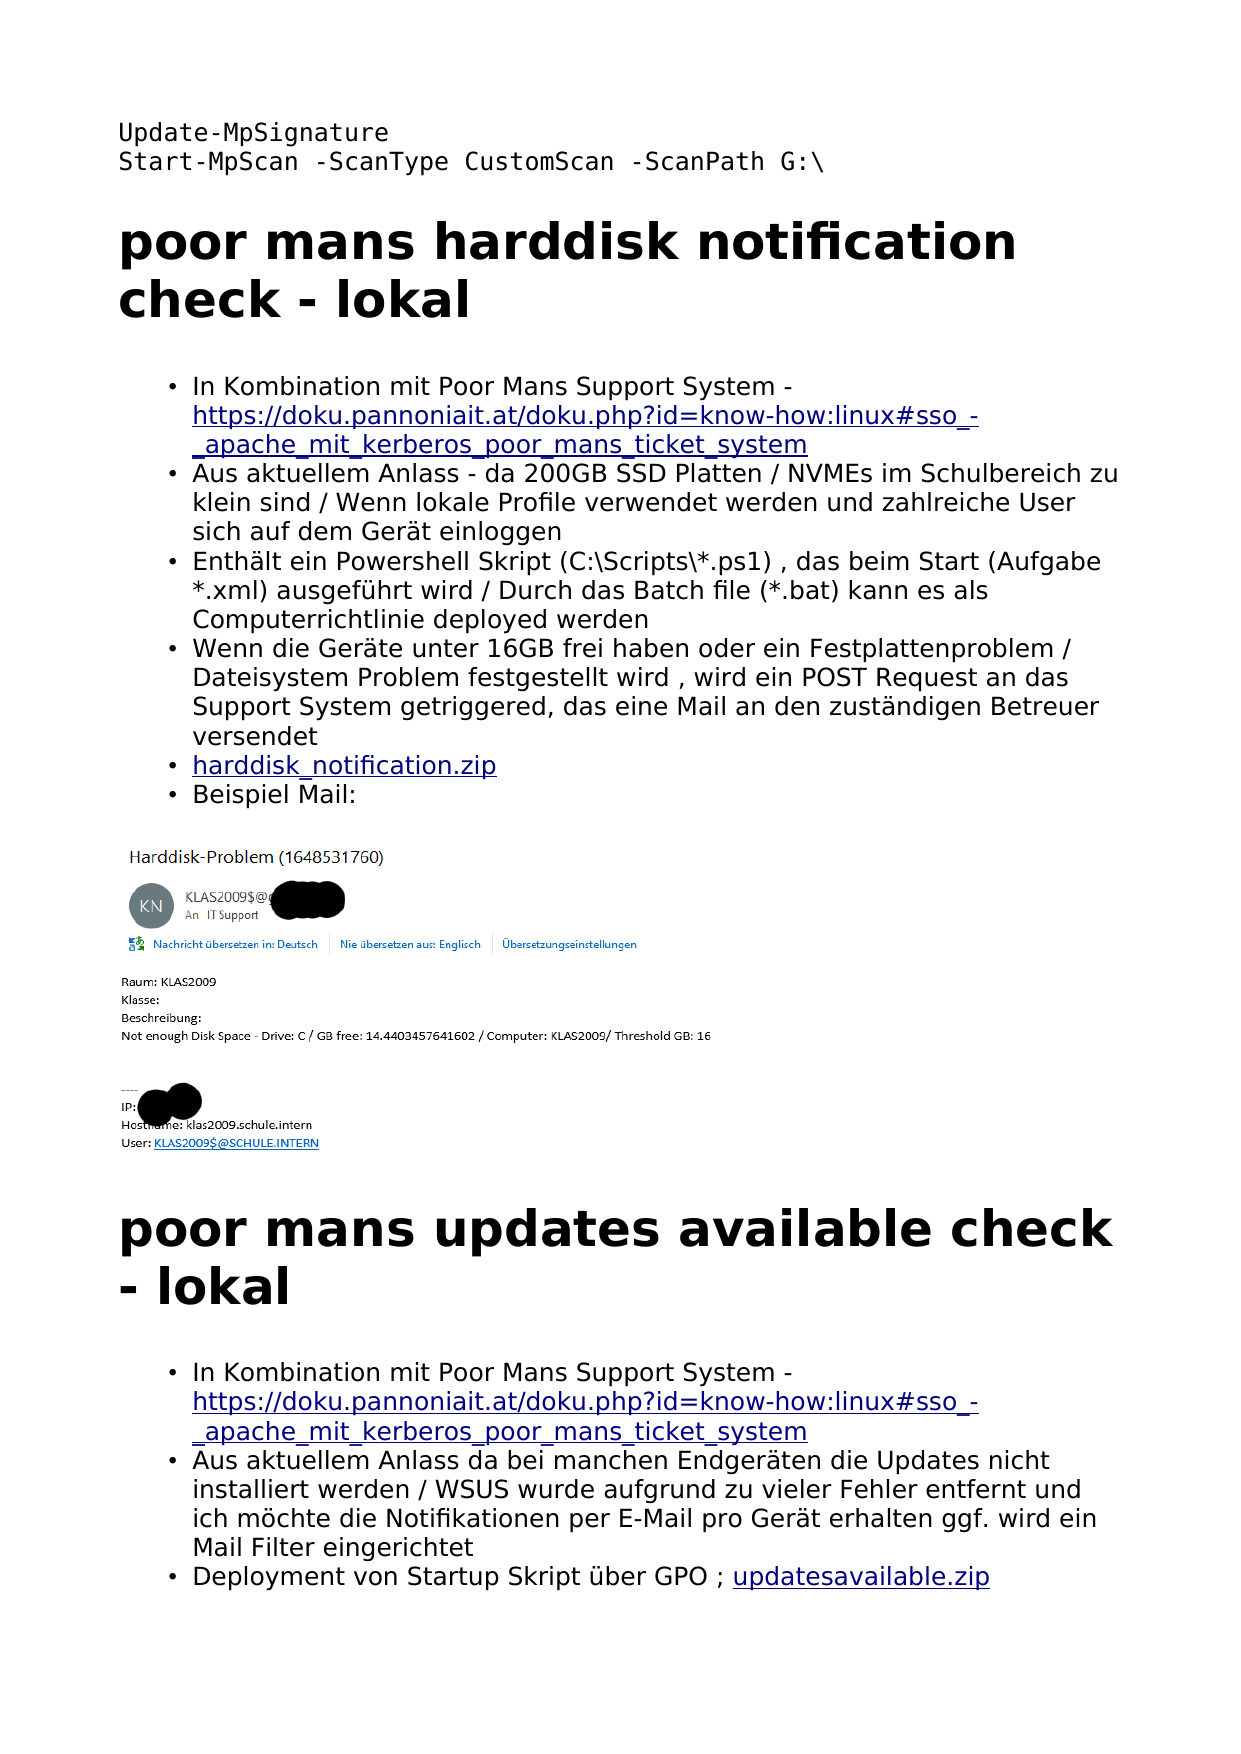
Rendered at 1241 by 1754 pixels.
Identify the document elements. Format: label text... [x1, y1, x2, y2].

text Update-MpSignature Start-MpScan -ScanType CustomScan -ScanPath G:\ [118, 118, 1122, 176]
list Beispiel Mail: [177, 780, 1122, 809]
picture [118, 838, 744, 1163]
subtitle poor mans updates available check - lokal [118, 1200, 1122, 1316]
list In Kombination mit Poor Mans Support System - https://doku.pannoniait.at/doku.php?id=know-how:linux#sso_-_apache_mit_kerberos_poor_mans_ticket_system [177, 1358, 1122, 1446]
list In Kombination mit Poor Mans Support System - https://doku.pannoniait.at/doku.php?id=know-how:linux#sso_-_apache_mit_kerberos_poor_mans_ticket_system [177, 372, 1122, 459]
list Deployment von Startup Skript über GPO ; updatesavailable.zip [177, 1563, 1122, 1592]
list harddisk_notification.zip [177, 751, 1122, 780]
list Aus aktuellem Anlass da bei manchen Endgeräten die Updates nicht installiert werden / WSUS wurde aufgrund zu vieler Fehler entfernt und ich möchte die Notifikationen per E-Mail pro Gerät erhalten ggf. wird ein Mail Filter eingerichtet [177, 1446, 1122, 1563]
list Enthält ein Powershell Skript (C:\Scripts\*.ps1) , das beim Start (Aufgabe *.xml) ausgeführt wird / Durch das Batch file (*.bat) kann es als Computerrichtlinie deployed werden [177, 547, 1122, 634]
list Aus aktuellem Anlass - da 200GB SSD Platten / NVMEs im Schulbereich zu klein sind / Wenn lokale Profile verwendet werden und zahlreiche User sich auf dem Gerät einloggen [177, 459, 1122, 547]
list Wenn die Geräte unter 16GB frei haben oder ein Festplattenproblem / Dateisystem Problem festgestellt wird , wird ein POST Request an das Support System getriggered, das eine Mail an den zuständigen Betreuer versendet [177, 634, 1122, 751]
subtitle poor mans harddisk notification check - lokal [118, 213, 1122, 330]
